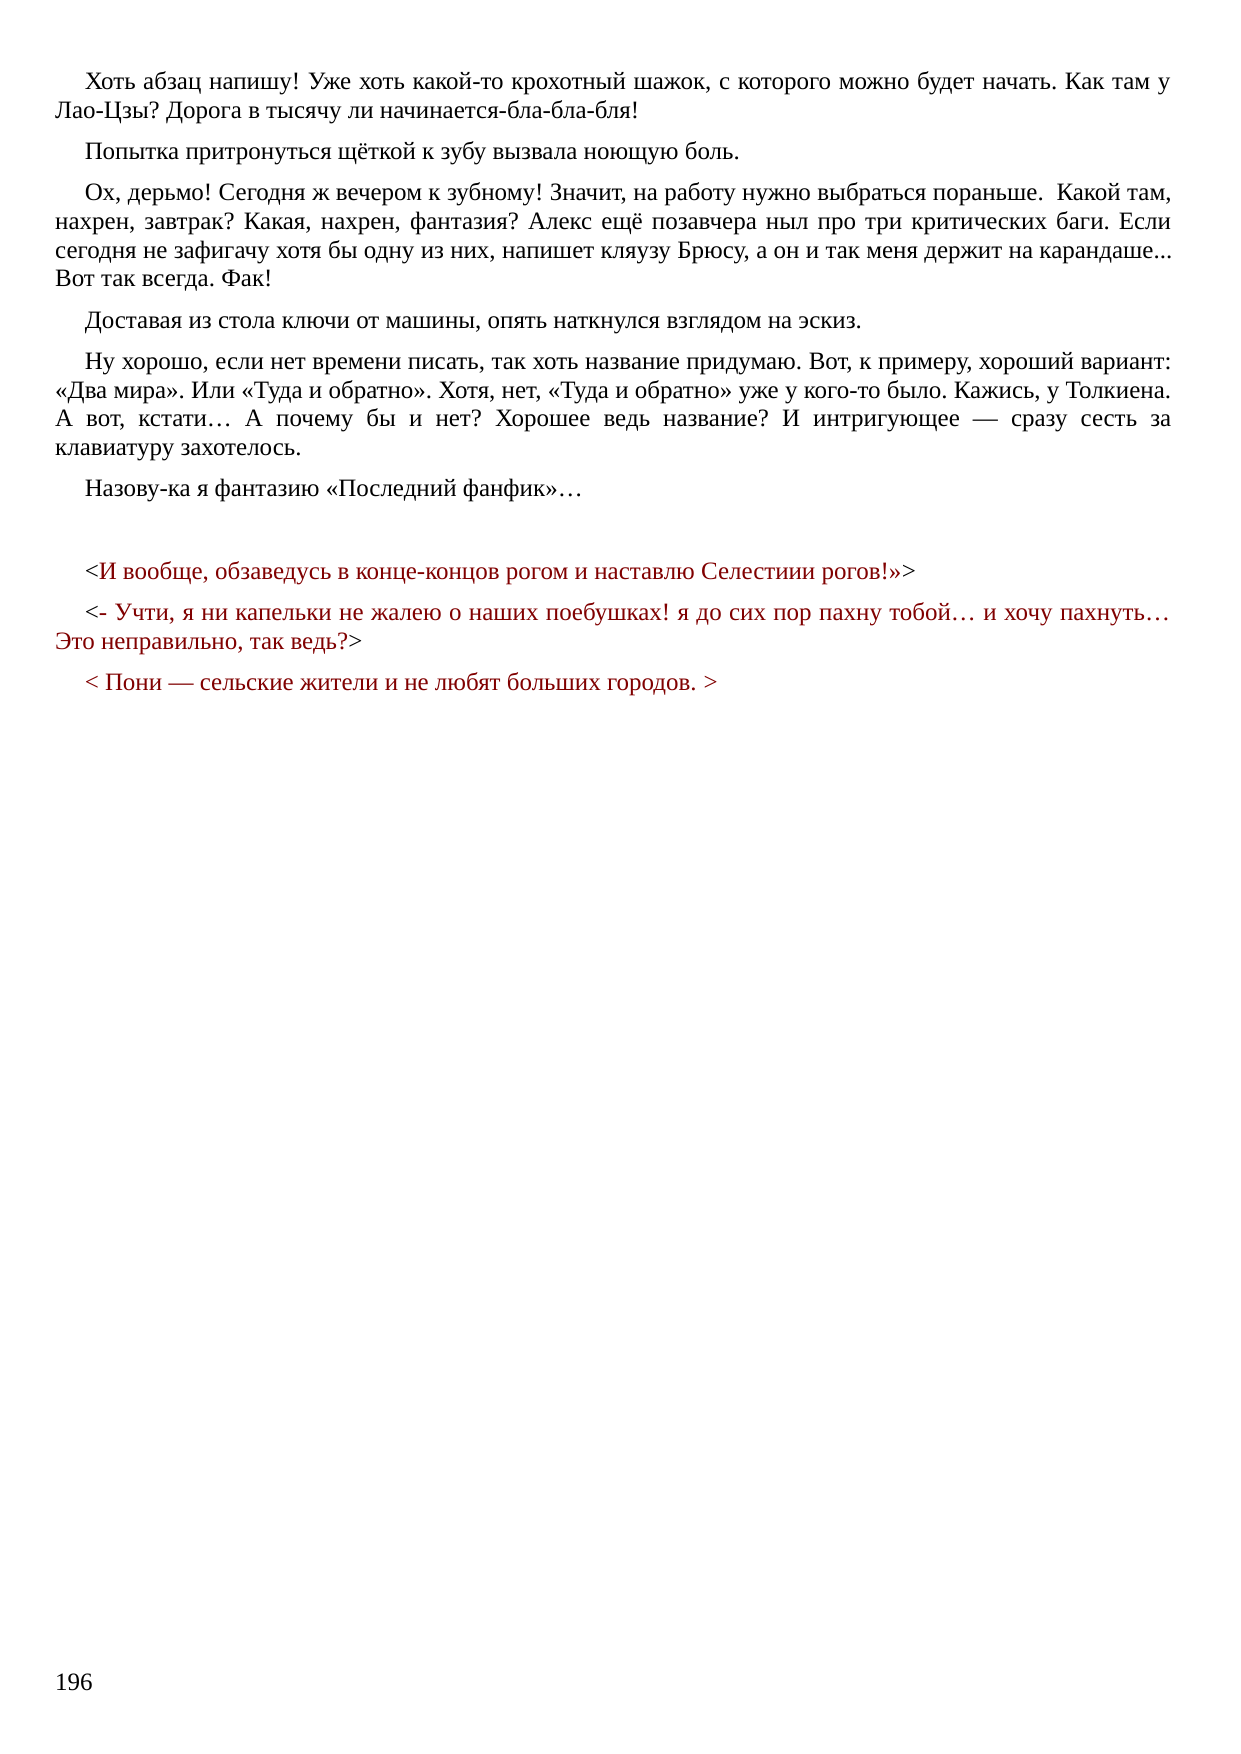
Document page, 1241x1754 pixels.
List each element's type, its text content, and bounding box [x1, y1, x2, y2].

text Доставая из стола ключи от машины, опять наткнулся взглядом на эскиз. [55, 305, 1173, 333]
text Попытка притронуться щёткой к зубу вызвала ноющую боль. [55, 136, 1173, 165]
text Ну хорошо, если нет времени писать, так хоть название придумаю. Вот, к примеру, хороший вариант: «Два мира». Или «Туда и обратно». Хотя, нет, «Туда и обратно» уже у кого-то было. Кажись, у Толкиена. А вот, кстати… А почему бы и нет? Хорошее ведь название? И интригующее — сразу сесть за клавиатуру захотелось. [55, 346, 1173, 461]
text Назову-ка я фантазию «Последний фанфик»… [55, 473, 1173, 502]
text <И вообще, обзаведусь в конце-концов рогом и наставлю Селестиии рогов!»> [55, 556, 1173, 585]
text <- Учти, я ни капельки не жалею о наших поебушках! я до сих пор пахну тобой… и хочу пахнуть… Это неправильно, так ведь?> [55, 597, 1173, 655]
text < Пони — сельские жители и не любят больших городов. > [55, 667, 1173, 696]
text Ох, дерьмо! Сегодня ж вечером к зубному! Значит, на работу нужно выбраться пораньше. Какой там, нахрен, завтрак? Какая, нахрен, фантазия? Алекс ещё позавчера ныл про три критических баги. Если сегодня не зафигачу хотя бы одну из них, напишет кляузу Брюсу, а он и так меня держит на карандаше... Вот так всегда. Фак! [55, 177, 1173, 292]
text Хоть абзац напишу! Уже хоть какой-то крохотный шажок, с которого можно будет начать. Как там у Лао-Цзы? Дорога в тысячу ли начинается-бла-бла-бля! [55, 66, 1173, 123]
